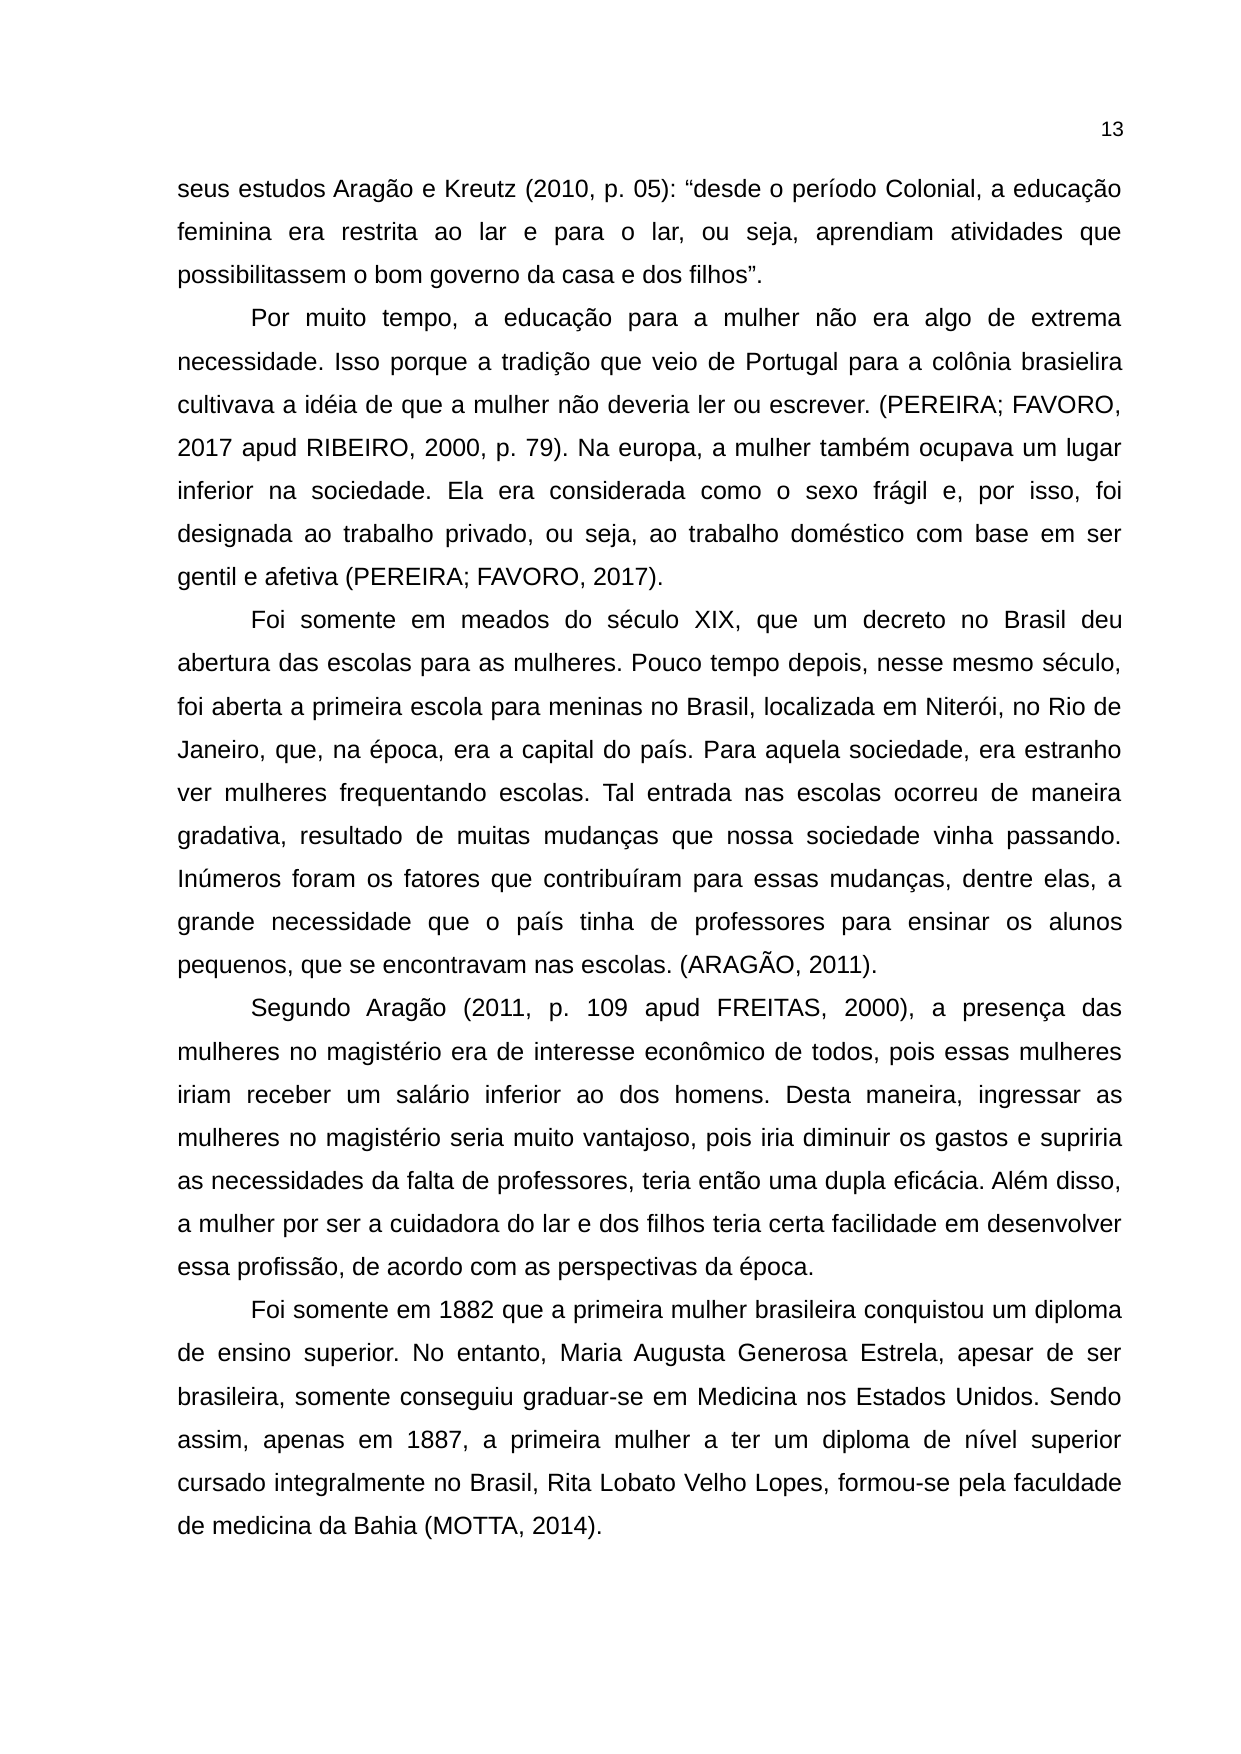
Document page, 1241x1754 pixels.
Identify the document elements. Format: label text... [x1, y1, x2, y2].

text Segundo Aragão (2011, p. 109 apud FREITAS, 2000), a presença das mulheres no magistério era de interesse econômico de todos, pois essas mulheres iriam receber um salário inferior ao dos homens. Desta maneira, ingressar as mulheres no magistério seria muito vantajoso, pois iria diminuir os gastos e supriria as necessidades da falta de professores, teria então uma dupla eficácia. Além disso, a mulher por ser a cuidadora do lar e dos filhos teria certa facilidade em desenvolver essa profissão, de acordo com as perspectivas da época. [177, 993, 1123, 1281]
text seus estudos Aragão e Kreutz (2010, p. 05): “desde o período Colonial, a educação feminina era restrita ao lar e para o lar, ou seja, aprendiam atividades que possibilitassem o bom governo da casa e dos filhos”. [177, 174, 1123, 289]
text Foi somente em meados do século XIX, que um decreto no Brasil deu abertura das escolas para as mulheres. Pouco tempo depois, nesse mesmo século, foi aberta a primeira escola para meninas no Brasil, localizada em Niterói, no Rio de Janeiro, que, na época, era a capital do país. Para aquela sociedade, era estranho ver mulheres frequentando escolas. Tal entrada nas escolas ocorreu de maneira gradativa, resultado de muitas mudanças que nossa sociedade vinha passando. Inúmeros foram os fatores que contribuíram para essas mudanças, dentre elas, a grande necessidade que o país tinha de professores para ensinar os alunos pequenos, que se encontravam nas escolas. (ARAGÃO, 2011). [177, 605, 1123, 979]
text Foi somente em 1882 que a primeira mulher brasileira conquistou um diploma de ensino superior. No entanto, Maria Augusta Generosa Estrela, apesar de ser brasileira, somente conseguiu graduar-se em Medicina nos Estados Unidos. Sendo assim, apenas em 1887, a primeira mulher a ter um diploma de nível superior cursado integralmente no Brasil, Rita Lobato Velho Lopes, formou-se pela faculdade de medicina da Bahia (MOTTA, 2014). [177, 1295, 1123, 1540]
text Por muito tempo, a educação para a mulher não era algo de extrema necessidade. Isso porque a tradição que veio de Portugal para a colônia brasielira cultivava a idéia de que a mulher não deveria ler ou escrever. (PEREIRA; FAVORO, 2017 apud RIBEIRO, 2000, p. 79). Na europa, a mulher também ocupava um lugar inferior na sociedade. Ela era considerada como o sexo frágil e, por isso, foi designada ao trabalho privado, ou seja, ao trabalho doméstico com base em ser gentil e afetiva (PEREIRA; FAVORO, 2017). [177, 303, 1123, 591]
